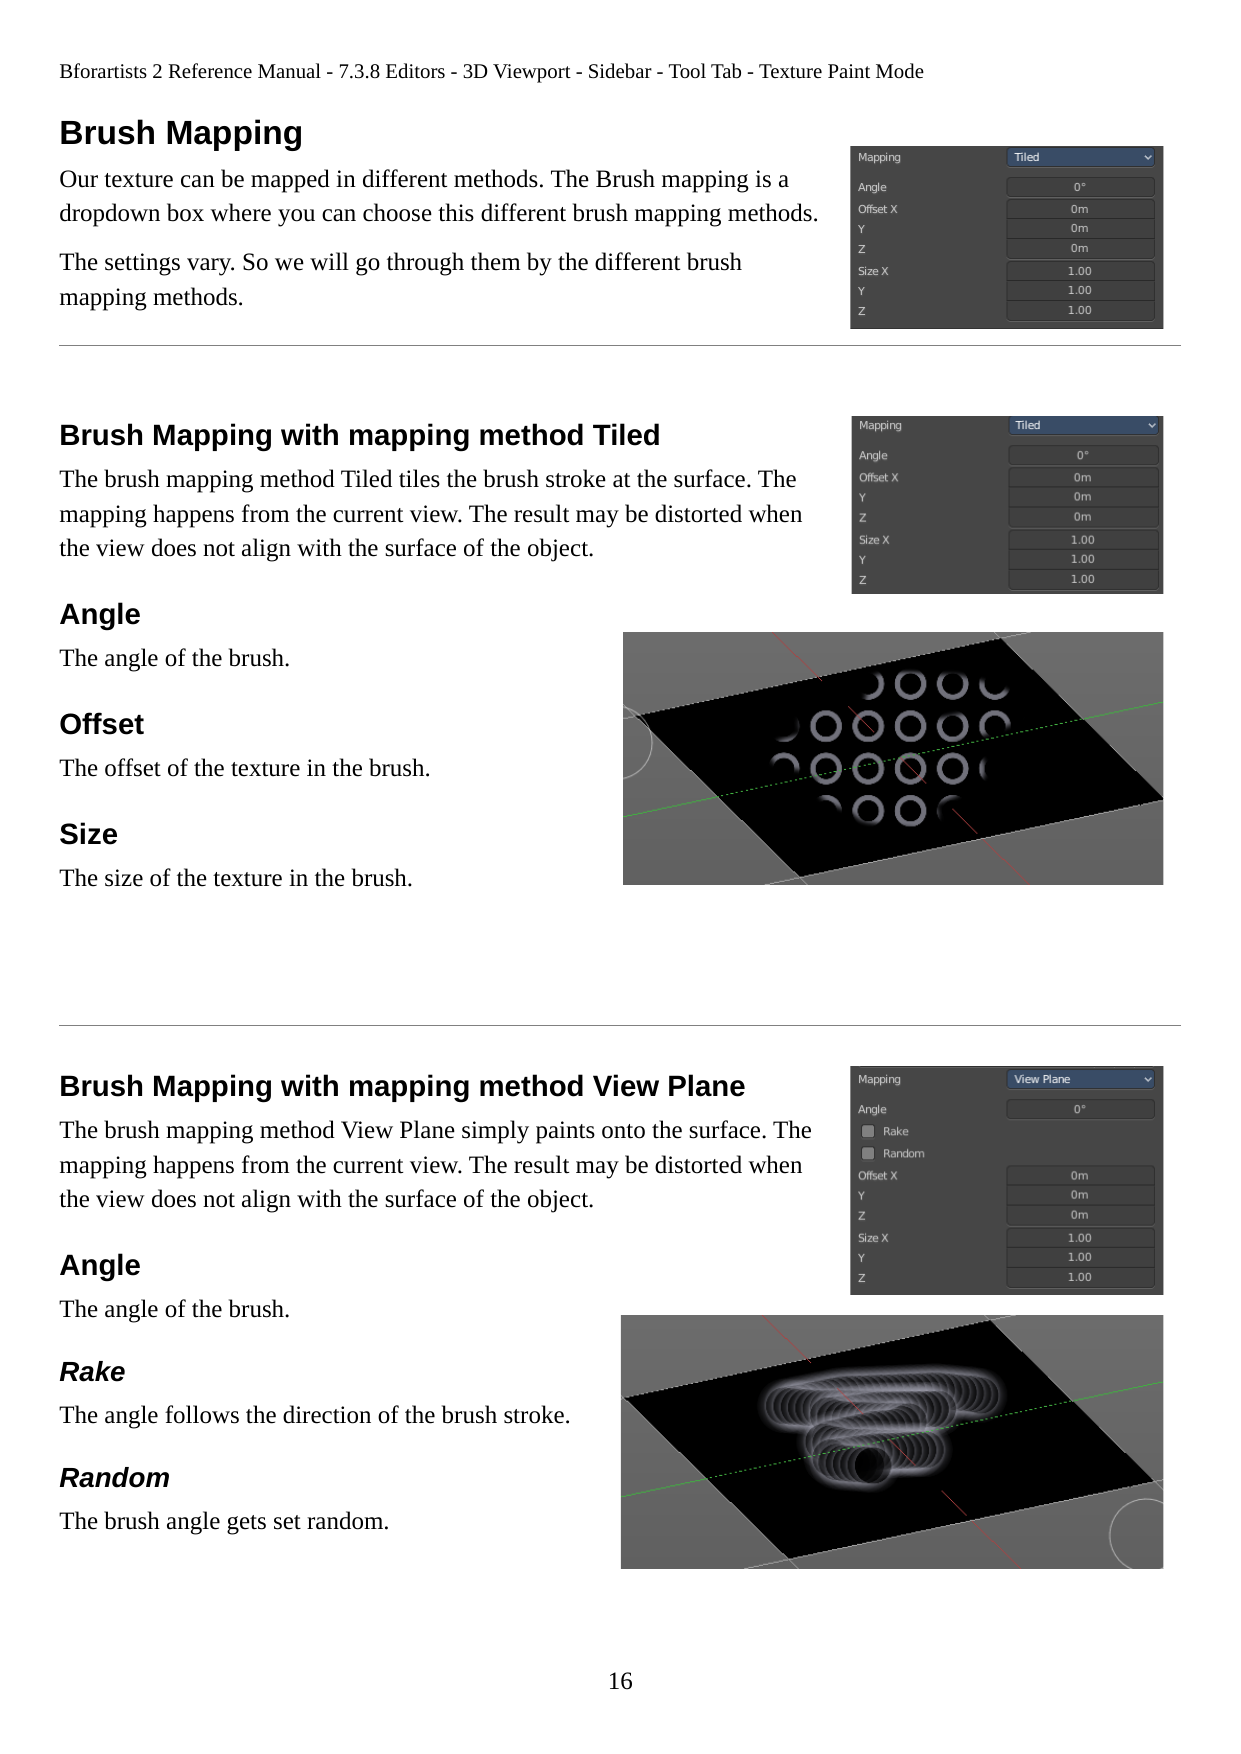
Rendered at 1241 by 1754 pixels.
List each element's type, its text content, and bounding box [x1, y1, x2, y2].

subtitle Angle [59, 597, 1181, 631]
text The size of the texture in the brush. [59, 863, 1181, 892]
subtitle [1164, 1462, 1181, 1494]
text [1164, 643, 1181, 672]
picture [850, 1066, 1164, 1295]
subtitle Size [59, 817, 623, 851]
text The settings vary. So we will go through them by the different brush mapping methods. [59, 247, 850, 311]
subtitle Offset [59, 707, 623, 741]
picture [623, 632, 1164, 885]
text The angle of the brush. [59, 1294, 1181, 1323]
subtitle Brush Mapping with mapping method View Plane [59, 1069, 850, 1103]
picture [851, 416, 1164, 594]
text The brush mapping method Tiled tiles the brush stroke at the surface. The mapping happens from the current view. The result may be distorted when the view does not align with the surface of the object. [59, 464, 851, 562]
subtitle Brush Mapping with mapping method Tiled [59, 418, 851, 452]
text Our texture can be mapped in different methods. The Brush mapping is a dropdown box where you can choose this different brush mapping methods. [59, 164, 850, 227]
text The offset of the texture in the brush. [59, 753, 623, 782]
subtitle [1164, 817, 1181, 851]
subtitle [1164, 707, 1181, 741]
picture [620, 1315, 1164, 1569]
text The angle of the brush. [59, 643, 623, 672]
subtitle Rake [59, 1356, 620, 1388]
picture [850, 146, 1164, 329]
text The brush angle gets set random. [59, 1506, 620, 1535]
subtitle [1164, 1356, 1181, 1388]
subtitle Brush Mapping [59, 113, 1181, 151]
subtitle Random [59, 1462, 620, 1494]
text The brush mapping method View Plane simply paints onto the surface. The mapping happens from the current view. The result may be distorted when the view does not align with the surface of the object. [59, 1115, 850, 1213]
text The angle follows the direction of the brush stroke. [59, 1400, 620, 1429]
subtitle Angle [59, 1248, 850, 1282]
subtitle [1164, 1248, 1181, 1282]
